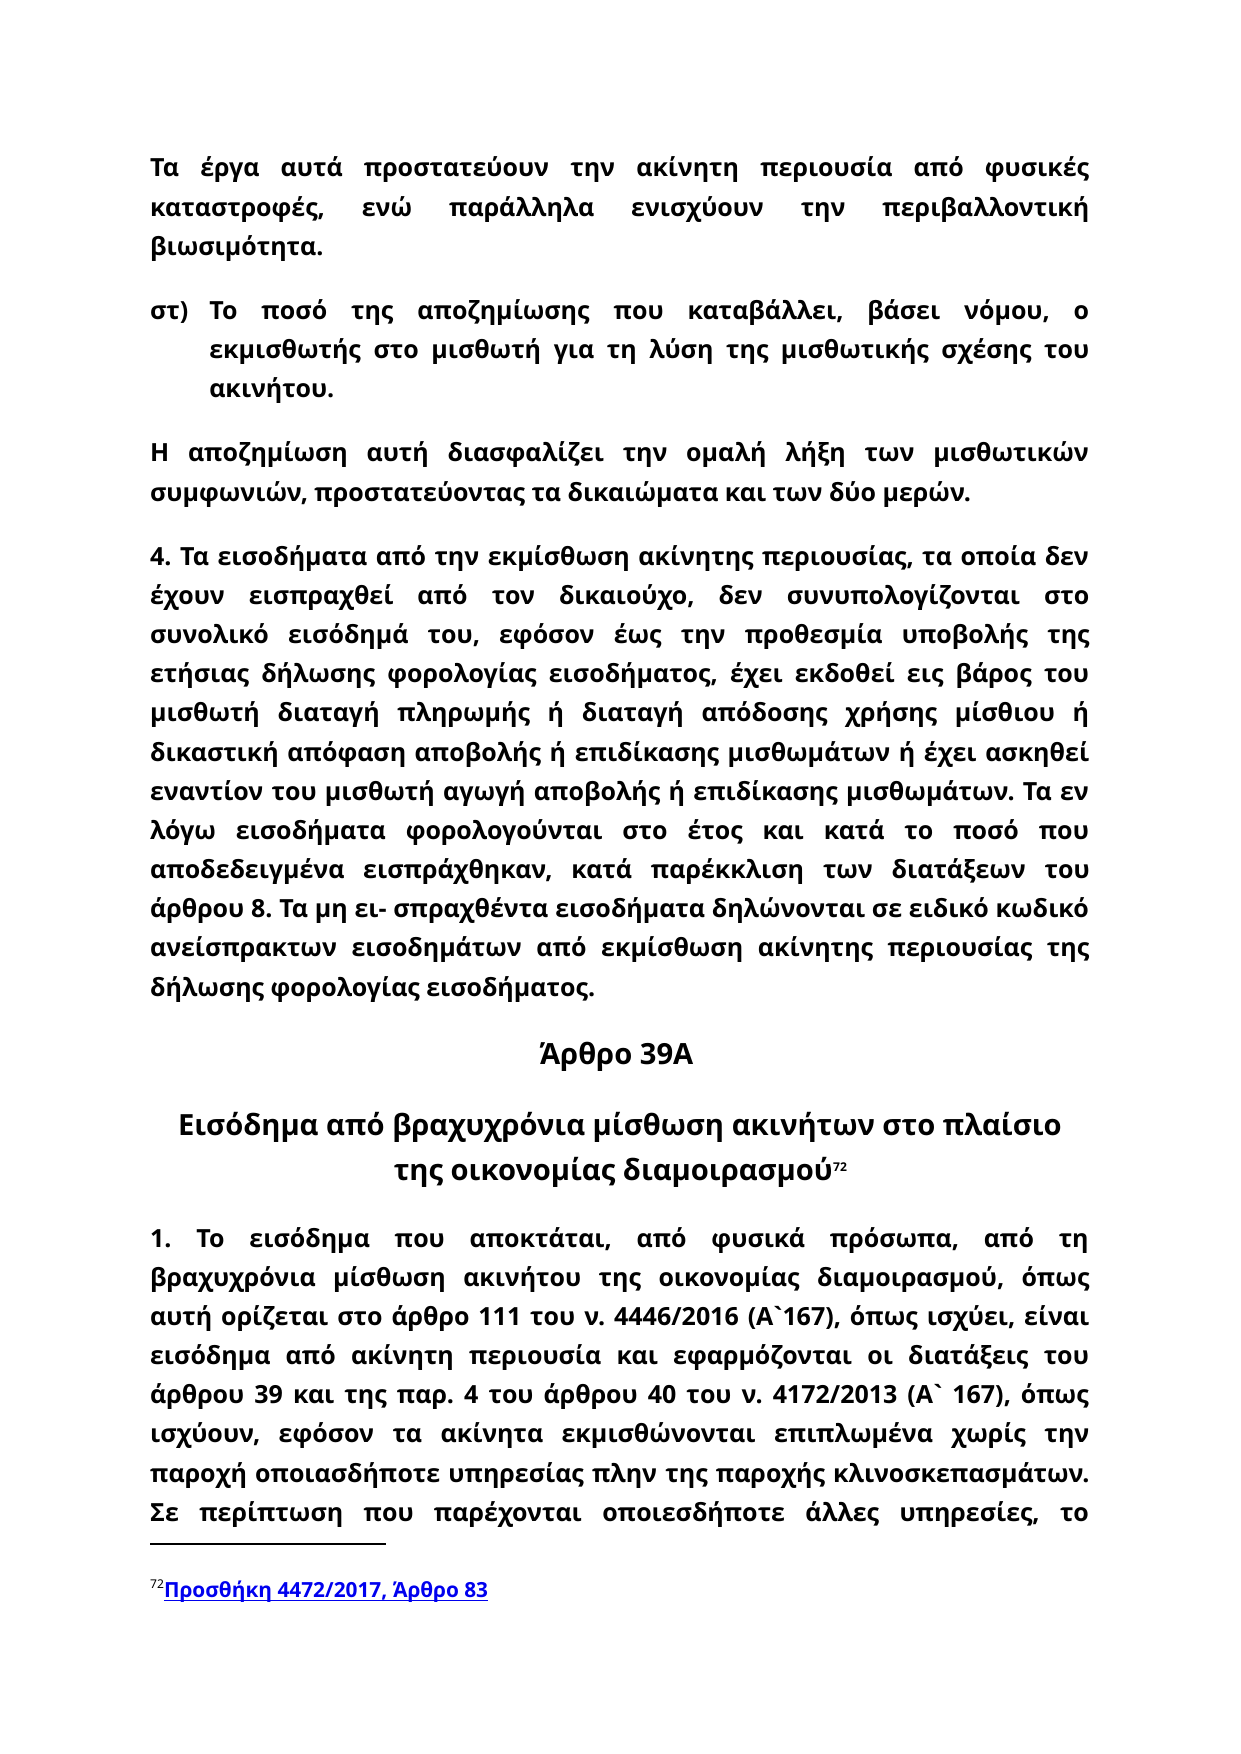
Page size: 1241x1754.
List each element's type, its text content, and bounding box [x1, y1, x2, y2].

list στ) Το ποσό της αποζημίωσης που καταβάλλει, βάσει νόμου, ο εκμισθωτής στο μισθωτή για τη λύση της μισθωτικής σχέσης του ακινήτου. [150, 292, 1090, 405]
text Προσθήκη 4472/2017, Άρθρο 83 [150, 1576, 1090, 1604]
text Τα έργα αυτά προστατεύουν την ακίνητη περιουσία από φυσικές καταστροφές, ενώ παράλληλα ενισχύουν την περιβαλλοντική βιωσιμότητα. [150, 150, 1090, 262]
text 4. Τα εισοδήματα από την εκμίσθωση ακίνητης περιουσίας, τα οποία δεν έχουν εισπραχθεί από τον δικαιούχο, δεν συνυπολογίζονται στο συνολικό εισόδημά του, εφόσον έως την προθεσμία υποβολής της ετήσιας δήλωσης φορολογίας εισοδήματος, έχει εκδοθεί εις βάρος του μισθωτή διαταγή πληρωμής ή διαταγή απόδοσης χρήσης μίσθιου ή δικαστική απόφαση αποβολής ή επιδίκασης μισθωμάτων ή έχει ασκηθεί εναντίον του μισθωτή αγωγή αποβολής ή επιδίκασης μισθωμάτων. Τα εν λόγω εισοδήματα φορολογούνται στο έτος και κατά το ποσό που αποδεδειγμένα εισπράχθηκαν, κατά παρέκκλιση των διατάξεων του άρθρου 8. Τα μη ει- σπραχθέντα εισοδήματα δηλώνονται σε ειδικό κωδικό ανείσπρακτων εισοδημάτων από εκμίσθωση ακίνητης περιουσίας της δήλωσης φορολογίας εισοδήματος. [150, 538, 1090, 1003]
subtitle Άρθρο 39A [150, 1033, 1090, 1073]
text Η αποζημίωση αυτή διασφαλίζει την ομαλή λήξη των μισθωτικών συμφωνιών, προστατεύοντας τα δικαιώματα και των δύο μερών. [150, 435, 1090, 508]
subtitle Εισόδημα από βραχυχρόνια μίσθωση ακινήτων στο πλαίσιο της οικονομίας διαμοιρασμού [150, 1104, 1090, 1189]
text 1. Το εισόδημα που αποκτάται, από φυσικά πρόσωπα, από τη βραχυχρόνια μίσθωση ακινήτου της οικονομίας διαμοιρασμού, όπως αυτή ορίζεται στο άρθρο 111 του ν. 4446/2016 (Α`167), όπως ισχύει, είναι εισόδημα από ακίνητη περιουσία και εφαρμόζονται οι διατάξεις του άρθρου 39 και της παρ. 4 του άρθρου 40 του ν. 4172/2013 (Α` 167), όπως ισχύουν, εφόσον τα ακίνητα εκμισθώνονται επιπλωμένα χωρίς την παροχή οποιασδήποτε υπηρεσίας πλην της παροχής κλινοσκεπασμάτων. Σε περίπτωση που παρέχονται οποιεσδήποτε άλλες υπηρεσίες, το [150, 1220, 1090, 1528]
